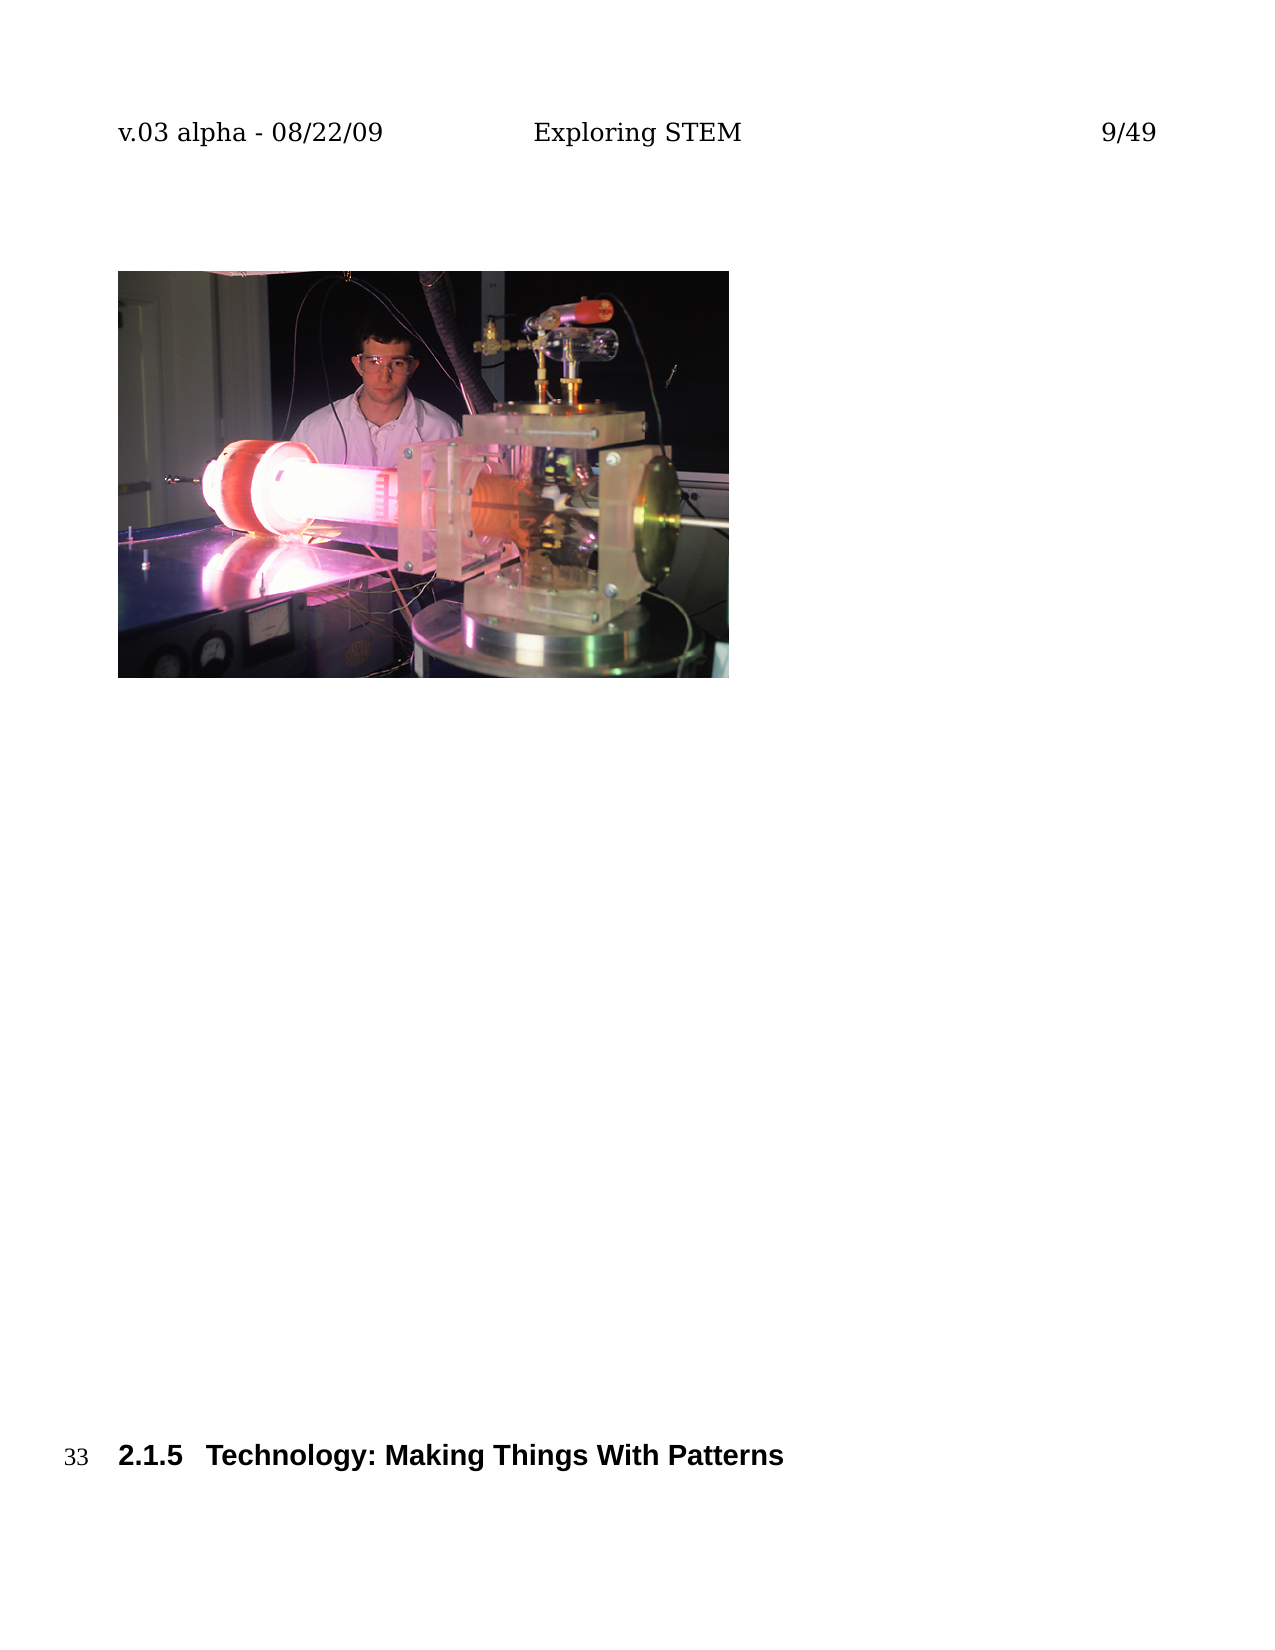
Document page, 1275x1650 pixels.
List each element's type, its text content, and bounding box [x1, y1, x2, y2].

subtitle Technology: Making Things With Patterns [118, 1437, 1157, 1471]
picture [118, 271, 729, 678]
